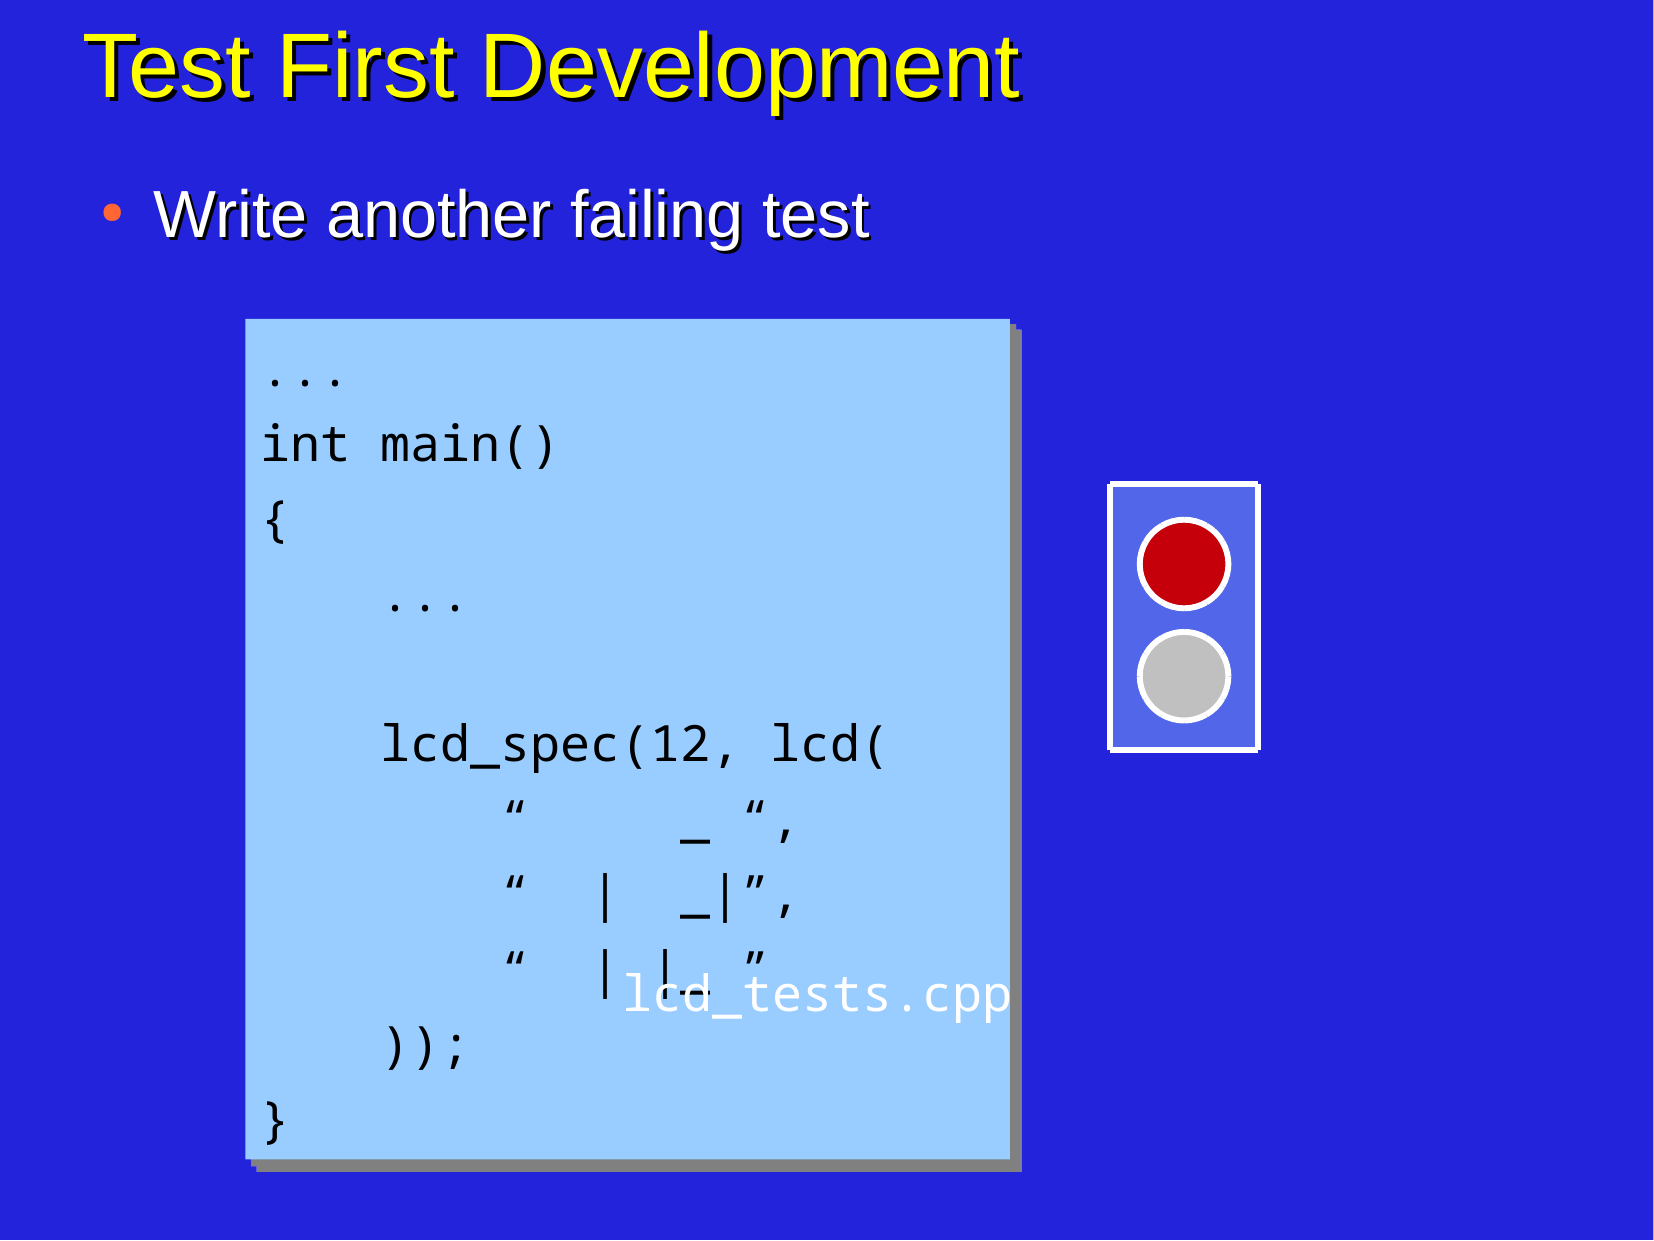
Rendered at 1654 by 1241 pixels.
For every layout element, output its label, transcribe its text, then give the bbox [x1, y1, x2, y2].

title Test First Development [82, 2, 1571, 130]
list Write another failing test [82, 177, 1571, 1182]
text_box ... int main() { ... lcd_spec(12, lcd( “ _ “, “ | _|”, “ | |_ ” )); } [245, 318, 1010, 1160]
text_box lcd_tests.cpp [607, 950, 1028, 1016]
text_box [1110, 484, 1258, 751]
